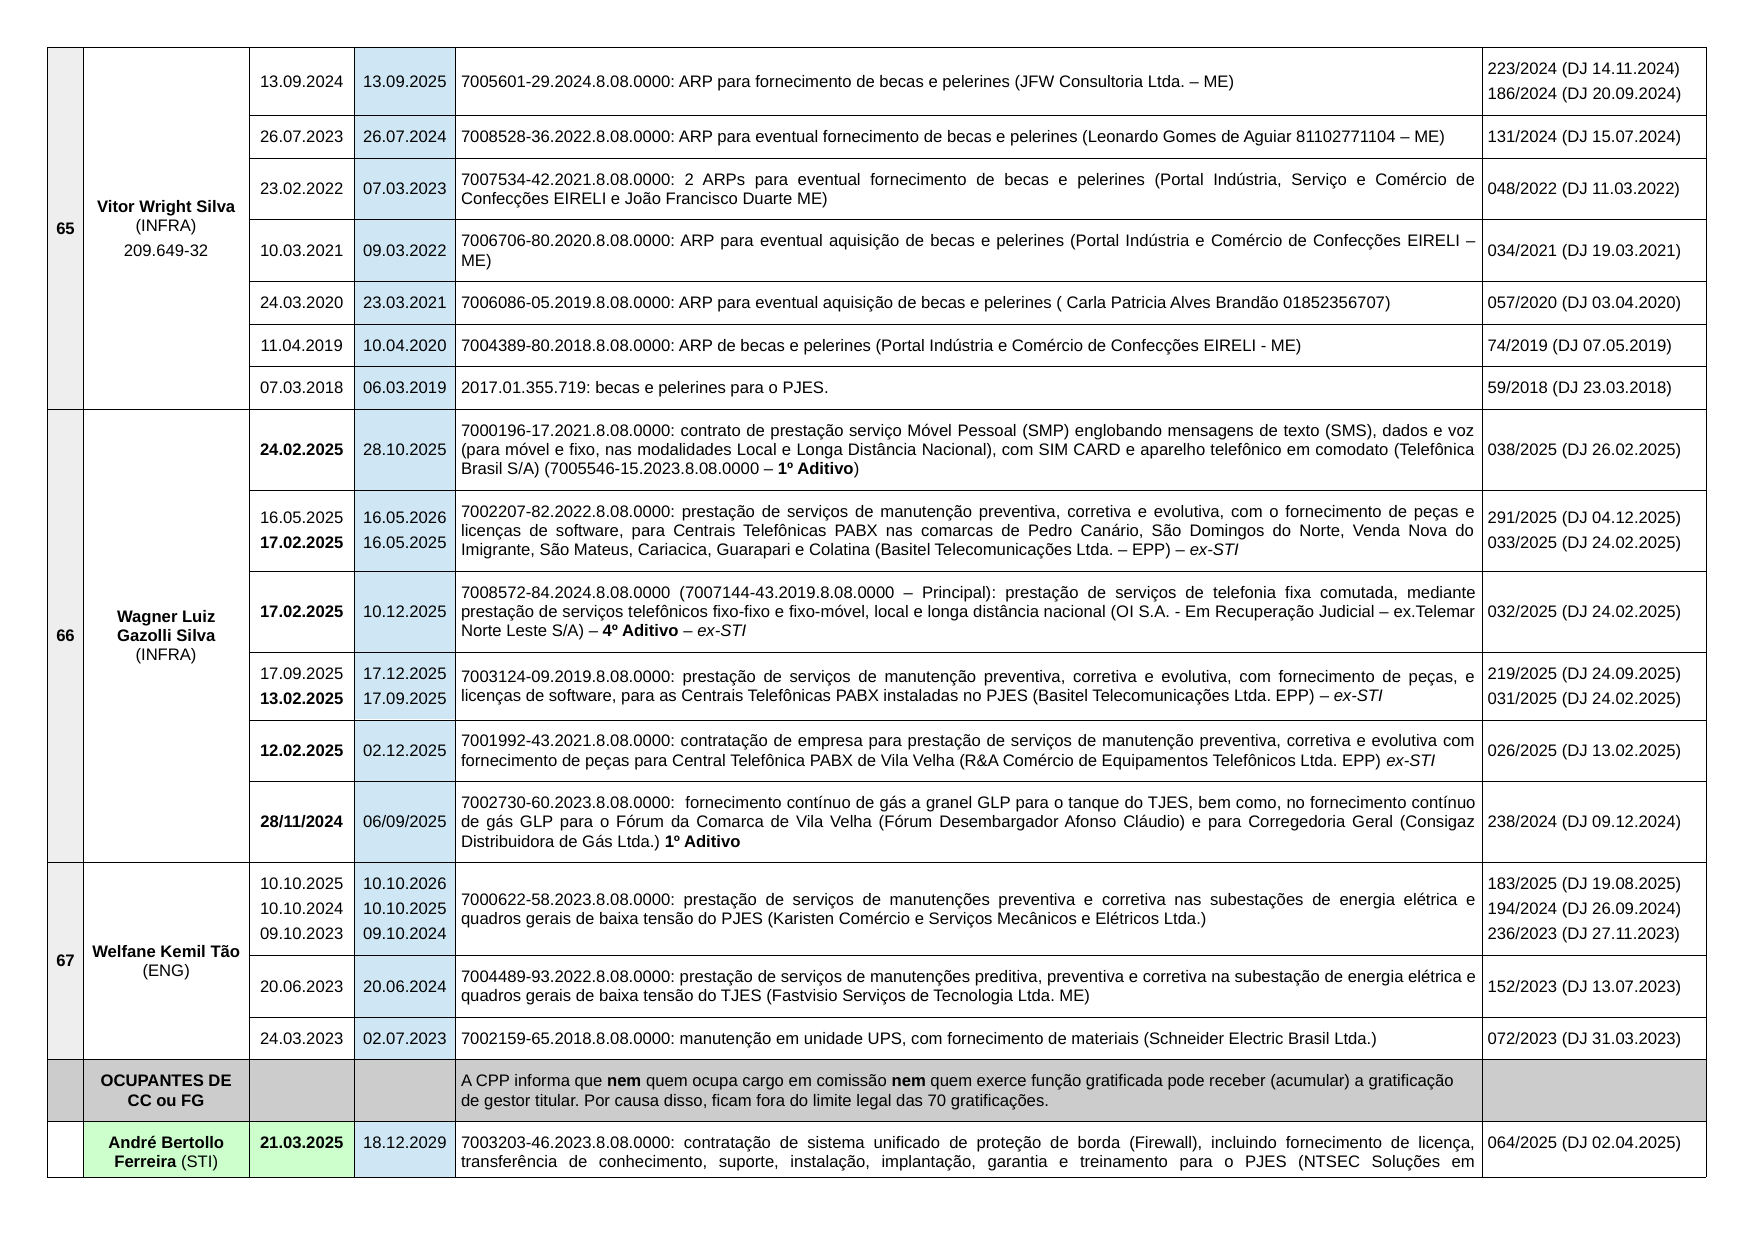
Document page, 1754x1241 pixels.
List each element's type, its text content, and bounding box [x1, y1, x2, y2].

table_cell 66 [48, 410, 83, 862]
table_cell 16.05.2026 16.05.2025 [355, 491, 455, 571]
table_cell 131/2024 (DJ 15.07.2024) [1483, 116, 1706, 158]
table_cell 28.10.2025 [355, 410, 455, 490]
table_cell 17.12.2025 17.09.2025 [355, 653, 455, 719]
table_cell 7002207-82.2022.8.08.0000: prestação de serviços de manutenção preventiva, corretiva e evolutiva, com o fornecimento de peças e licenças de software, para Centrais Telefônicas PABX nas comarcas de Pedro Canário, São Domingos do Norte, Venda Nova do Imigrante, São Mateus, Cariacica, Guarapari e Colatina (Basitel Telecomunicações Ltda. – EPP) – ex-STI [456, 491, 1482, 571]
table_cell 23.02.2022 [250, 159, 354, 219]
table_cell [48, 1122, 83, 1177]
table_cell 21.03.2025 [250, 1122, 354, 1177]
table_cell 152/2023 (DJ 13.07.2023) [1483, 956, 1706, 1017]
table_cell 17.09.2025 13.02.2025 [250, 653, 354, 719]
table_cell Welfane Kemil Tão (ENG) [84, 863, 249, 1059]
table_cell 02.12.2025 [355, 721, 455, 781]
table_cell 24.03.2023 [250, 1018, 354, 1059]
table_cell 18.12.2029 [355, 1122, 455, 1177]
table_cell 291/2025 (DJ 04.12.2025) 033/2025 (DJ 24.02.2025) [1483, 491, 1706, 571]
table_cell 064/2025 (DJ 02.04.2025) [1483, 1122, 1706, 1177]
table_cell 7003124-09.2019.8.08.0000: prestação de serviços de manutenção preventiva, corretiva e evolutiva, com fornecimento de peças, e licenças de software, para as Centrais Telefônicas PABX instaladas no PJES (Basitel Telecomunicações Ltda. EPP) – ex-STI [456, 653, 1482, 719]
table_cell 072/2023 (DJ 31.03.2023) [1483, 1018, 1706, 1059]
table_cell OCUPANTES DE CC ou FG [84, 1060, 249, 1121]
table_cell 057/2020 (DJ 03.04.2020) [1483, 282, 1706, 324]
table_cell 16.05.2025 17.02.2025 [250, 491, 354, 571]
table_cell 12.02.2025 [250, 721, 354, 781]
table_cell 07.03.2023 [355, 159, 455, 219]
table_cell 7002159-65.2018.8.08.0000: manutenção em unidade UPS, com fornecimento de materiais (Schneider Electric Brasil Ltda.) [456, 1018, 1482, 1059]
table_cell 13.09.2024 [250, 48, 354, 115]
table_cell 10.04.2020 [355, 325, 455, 366]
table_cell 048/2022 (DJ 11.03.2022) [1483, 159, 1706, 219]
table_cell [1483, 1060, 1706, 1121]
table_cell 7002730-60.2023.8.08.0000: fornecimento contínuo de gás a granel GLP para o tanque do TJES, bem como, no fornecimento contínuo de gás GLP para o Fórum da Comarca de Vila Velha (Fórum Desembargador Afonso Cláudio) e para Corregedoria Geral (Consigaz Distribuidora de Gás Ltda.) 1º Aditivo [456, 782, 1482, 862]
table_cell 034/2021 (DJ 19.03.2021) [1483, 220, 1706, 281]
table_cell 2017.01.355.719: becas e pelerines para o PJES. [456, 367, 1482, 409]
table_cell Vitor Wright Silva (INFRA) 209.649-32 [84, 48, 249, 409]
table_cell 7008528-36.2022.8.08.0000: ARP para eventual fornecimento de becas e pelerines (Leonardo Gomes de Aguiar 81102771104 – ME) [456, 116, 1482, 158]
table_cell 038/2025 (DJ 26.02.2025) [1483, 410, 1706, 490]
table_cell 26.07.2024 [355, 116, 455, 158]
table_cell Wagner Luiz Gazolli Silva (INFRA) [84, 410, 249, 862]
table_cell A CPP informa que nem quem ocupa cargo em comissão nem quem exerce função gratificada pode receber (acumular) a gratificação de gestor titular. Por causa disso, ficam fora do limite legal das 70 gratificações. [456, 1060, 1482, 1121]
table_cell [250, 1060, 354, 1121]
table_cell 10.03.2021 [250, 220, 354, 281]
table_cell André Bertollo Ferreira (STI) [84, 1122, 249, 1177]
table_cell 06/09/2025 [355, 782, 455, 862]
table_cell 20.06.2024 [355, 956, 455, 1017]
table_cell [48, 1060, 83, 1121]
table_cell 20.06.2023 [250, 956, 354, 1017]
table_cell 59/2018 (DJ 23.03.2018) [1483, 367, 1706, 409]
table_cell 7004489-93.2022.8.08.0000: prestação de serviços de manutenções preditiva, preventiva e corretiva na subestação de energia elétrica e quadros gerais de baixa tensão do TJES (Fastvisio Serviços de Tecnologia Ltda. ME) [456, 956, 1482, 1017]
table_cell 07.03.2018 [250, 367, 354, 409]
table_cell 09.03.2022 [355, 220, 455, 281]
table_cell 06.03.2019 [355, 367, 455, 409]
table_cell 223/2024 (DJ 14.11.2024) 186/2024 (DJ 20.09.2024) [1483, 48, 1706, 115]
table_cell 7004389-80.2018.8.08.0000: ARP de becas e pelerines (Portal Indústria e Comércio de Confecções EIRELI - ME) [456, 325, 1482, 366]
table_cell 026/2025 (DJ 13.02.2025) [1483, 721, 1706, 781]
table_cell 67 [48, 863, 83, 1059]
table_cell 238/2024 (DJ 09.12.2024) [1483, 782, 1706, 862]
table_cell 13.09.2025 [355, 48, 455, 115]
table_cell 65 [48, 48, 83, 409]
table_cell 7000196-17.2021.8.08.0000: contrato de prestação serviço Móvel Pessoal (SMP) englobando mensagens de texto (SMS), dados e voz (para móvel e fixo, nas modalidades Local e Longa Distância Nacional), com SIM CARD e aparelho telefônico em comodato (Telefônica Brasil S/A) (7005546-15.2023.8.08.0000 – 1º Aditivo) [456, 410, 1482, 490]
table_cell 7001992-43.2021.8.08.0000: contratação de empresa para prestação de serviços de manutenção preventiva, corretiva e evolutiva com fornecimento de peças para Central Telefônica PABX de Vila Velha (R&A Comércio de Equipamentos Telefônicos Ltda. EPP) ex-STI [456, 721, 1482, 781]
table_cell 02.07.2023 [355, 1018, 455, 1059]
table_cell 10.10.2026 10.10.2025 09.10.2024 [355, 863, 455, 955]
table_cell 24.03.2020 [250, 282, 354, 324]
table_cell 7005601-29.2024.8.08.0000: ARP para fornecimento de becas e pelerines (JFW Consultoria Ltda. – ME) [456, 48, 1482, 115]
table_cell 17.02.2025 [250, 572, 354, 652]
table_cell 7008572-84.2024.8.08.0000 (7007144-43.2019.8.08.0000 – Principal): prestação de serviços de telefonia fixa comutada, mediante prestação de serviços telefônicos fixo-fixo e fixo-móvel, local e longa distância nacional (OI S.A. - Em Recuperação Judicial – ex.Telemar Norte Leste S/A) – 4º Aditivo – ex-STI [456, 572, 1482, 652]
table_cell 74/2019 (DJ 07.05.2019) [1483, 325, 1706, 366]
table_cell 23.03.2021 [355, 282, 455, 324]
table_cell 7000622-58.2023.8.08.0000: prestação de serviços de manutenções preventiva e corretiva nas subestações de energia elétrica e quadros gerais de baixa tensão do PJES (Karisten Comércio e Serviços Mecânicos e Elétricos Ltda.) [456, 863, 1482, 955]
table_cell 183/2025 (DJ 19.08.2025) 194/2024 (DJ 26.09.2024) 236/2023 (DJ 27.11.2023) [1483, 863, 1706, 955]
table_cell 032/2025 (DJ 24.02.2025) [1483, 572, 1706, 652]
table_cell 219/2025 (DJ 24.09.2025) 031/2025 (DJ 24.02.2025) [1483, 653, 1706, 719]
table_cell [355, 1060, 455, 1121]
table_cell 10.12.2025 [355, 572, 455, 652]
table_cell 10.10.2025 10.10.2024 09.10.2023 [250, 863, 354, 955]
table_cell 7006706-80.2020.8.08.0000: ARP para eventual aquisição de becas e pelerines (Portal Indústria e Comércio de Confecções EIRELI – ME) [456, 220, 1482, 281]
table_cell 11.04.2019 [250, 325, 354, 366]
table_cell 24.02.2025 [250, 410, 354, 490]
table_cell 7007534-42.2021.8.08.0000: 2 ARPs para eventual fornecimento de becas e pelerines (Portal Indústria, Serviço e Comércio de Confecções EIRELI e João Francisco Duarte ME) [456, 159, 1482, 219]
table_cell 7003203-46.2023.8.08.0000: contratação de sistema unificado de proteção de borda (Firewall), incluindo fornecimento de licença, transferência de conhecimento, suporte, instalação, implantação, garantia e treinamento para o PJES (NTSEC Soluções em [456, 1122, 1482, 1177]
table_cell 26.07.2023 [250, 116, 354, 158]
table_cell 7006086-05.2019.8.08.0000: ARP para eventual aquisição de becas e pelerines ( Carla Patricia Alves Brandão 01852356707) [456, 282, 1482, 324]
table_cell 28/11/2024 [250, 782, 354, 862]
